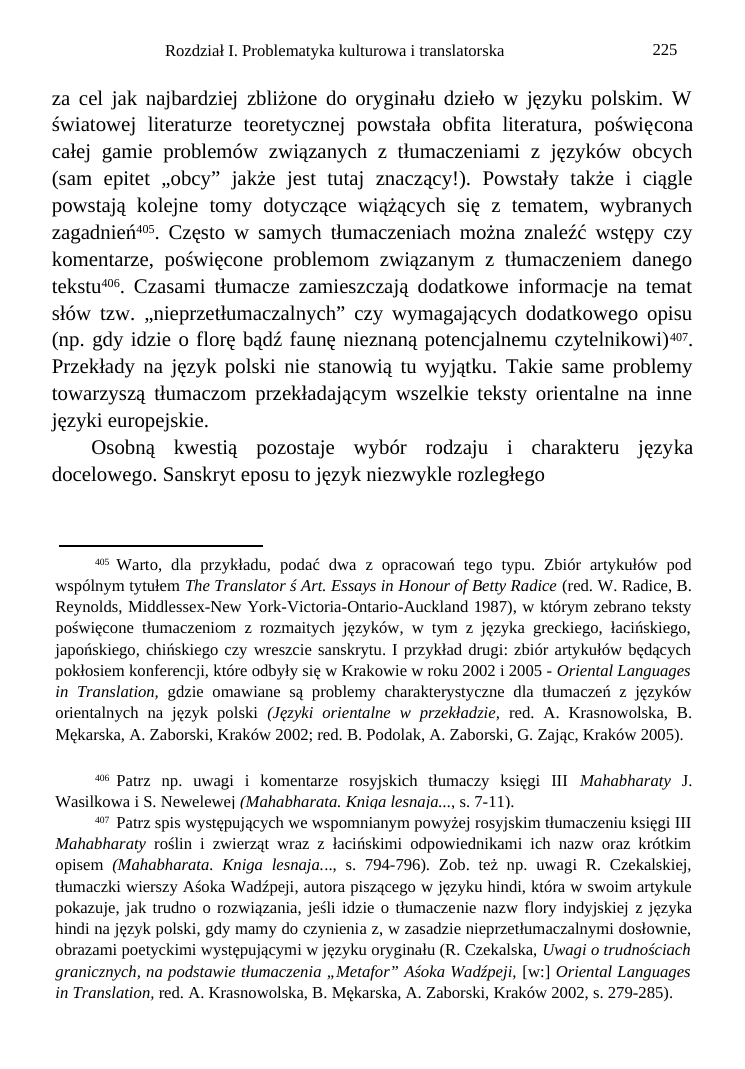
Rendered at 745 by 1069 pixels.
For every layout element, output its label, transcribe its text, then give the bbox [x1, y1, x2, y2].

text Rozdział I. Problematyka kulturowa i translatorska [165, 41, 577, 60]
text 405 Warto, dla przykładu, podać dwa z opracowań tego typu. Zbiór artykułów pod wspólnym tytułem The Translator ś Art. Essays in Honour of Betty Radice (red. W. Radice, B. Reynolds, Middlessex-New York-Victoria-Ontario-Auckland 1987), w którym zebrano teksty poświęcone tłumaczeniom z rozmaitych języków, w tym z języka greckiego, łacińskiego, japońskiego, chińskiego czy wreszcie sanskrytu. I przykład drugi: zbiór artykułów będących pokłosiem konferencji, które odbyły się w Krakowie w roku 2002 i 2005 - Oriental Languages in Translation, gdzie omawiane są problemy charakterystyczne dla tłumaczeń z języków orientalnych na język polski (Języki orientalne w przekładzie, red. A. Krasnowolska, B. Mękarska, A. Za­borski, Kraków 2002; red. B. Podolak, A. Zaborski, G. Zając, Kraków 2005). [55, 554, 692, 744]
text 407 Patrz spis występujących we wspomnianym powyżej rosyjskim tłumaczeniu księgi III Mahabharaty roślin i zwierząt wraz z łacińskimi odpowiednikami ich nazw oraz krótkim opisem (Mahabharata. Kniga lesnaja..., s. 794-796). Zob. też np. uwagi R. Czekalskiej, tłumaczki wierszy Aśoka Wadźpeji, autora piszącego w języku hindi, która w swoim artykule pokazuje, jak trudno o rozwiązania, jeśli idzie o tłumacze­nie nazw flory indyjskiej z języka hindi na język polski, gdy mamy do czynienia z, w zasadzie nieprzetłumaczalnymi dosłownie, obrazami poetyckimi występującymi w języku oryginału (R. Czekalska, Uwagi o trudnościach granicznych, na podstawie tłumaczenia „Metafor” Aśoka Wadźpeji, [w:] Oriental Languages in Translation, red. A. Krasnowolska, B. Mękarska, A. Zaborski, Kraków 2002, s. 279-285). [55, 813, 692, 1002]
text 406 Patrz np. uwagi i komentarze rosyjskich tłumaczy księgi III Mahabharaty J. Wasilkowa i S. Newelewej (Mahabharata. Kniga lesnaja..., s. 7-11). [55, 771, 692, 809]
text za cel jak najbardziej zbliżone do oryginału dzieło w języku polskim. W światowej literaturze teoretycznej powstała obfita literatura, poświę­cona całej gamie problemów związanych z tłumaczeniami z języków obcych (sam epitet „obcy” jakże jest tutaj znaczący!). Powstały także i ciągle powstają kolejne tomy dotyczące wiążących się z tematem, wybranych zagadnień405. Często w samych tłumaczeniach można znaleźć wstępy czy komentarze, poświęcone problemom związanym z tłumaczeniem danego tekstu406. Czasami tłumacze zamieszczają dodatkowe informacje na temat słów tzw. „nieprzetłumaczalnych” czy wymagających dodatkowego opisu (np. gdy idzie o florę bądź faunę nieznaną potencjalnemu czytelnikowi)407. Przekłady na język polski nie stanowią tu wyjątku. Takie same problemy towarzyszą tłumaczom przekładającym wszelkie teksty orientalne na inne języki europejskie. [52, 86, 693, 432]
text 225 [652, 40, 688, 59]
text Osobną kwestią pozostaje wybór rodzaju i charakteru języ­ka docelowego. Sanskryt eposu to język niezwykle rozległego [52, 435, 693, 486]
